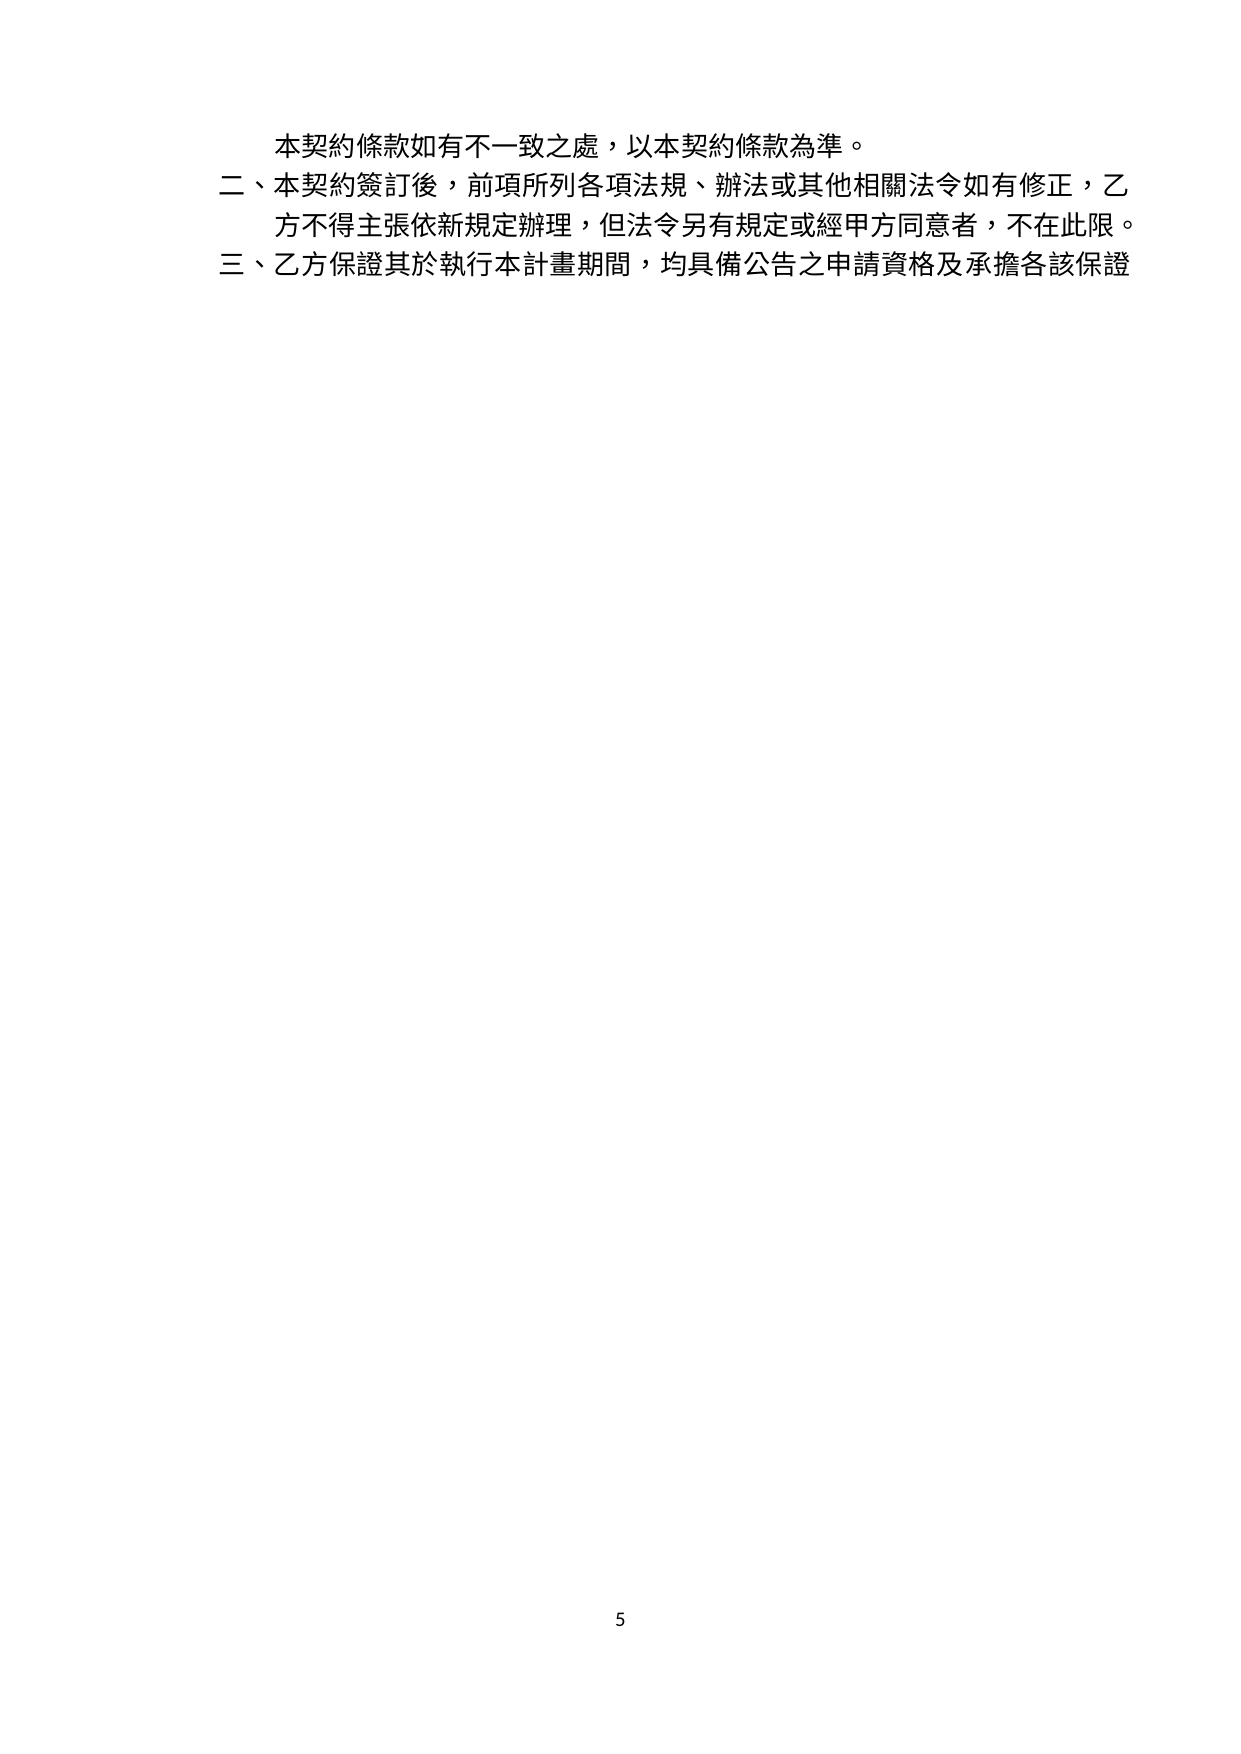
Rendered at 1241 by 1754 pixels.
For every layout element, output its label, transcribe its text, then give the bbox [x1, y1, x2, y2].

text 三、乙方保證其於執行本計畫期間，均具備公告之申請資格及承擔各該保證 [218, 243, 1131, 282]
text 本契約條款如有不一致之處，以本契約條款為準。 [218, 125, 1131, 164]
text 二、本契約簽訂後，前項所列各項法規、辦法或其他相關法令如有修正，乙方不得主張依新規定辦理，但法令另有規定或經甲方同意者，不在此限。 [218, 164, 1131, 243]
